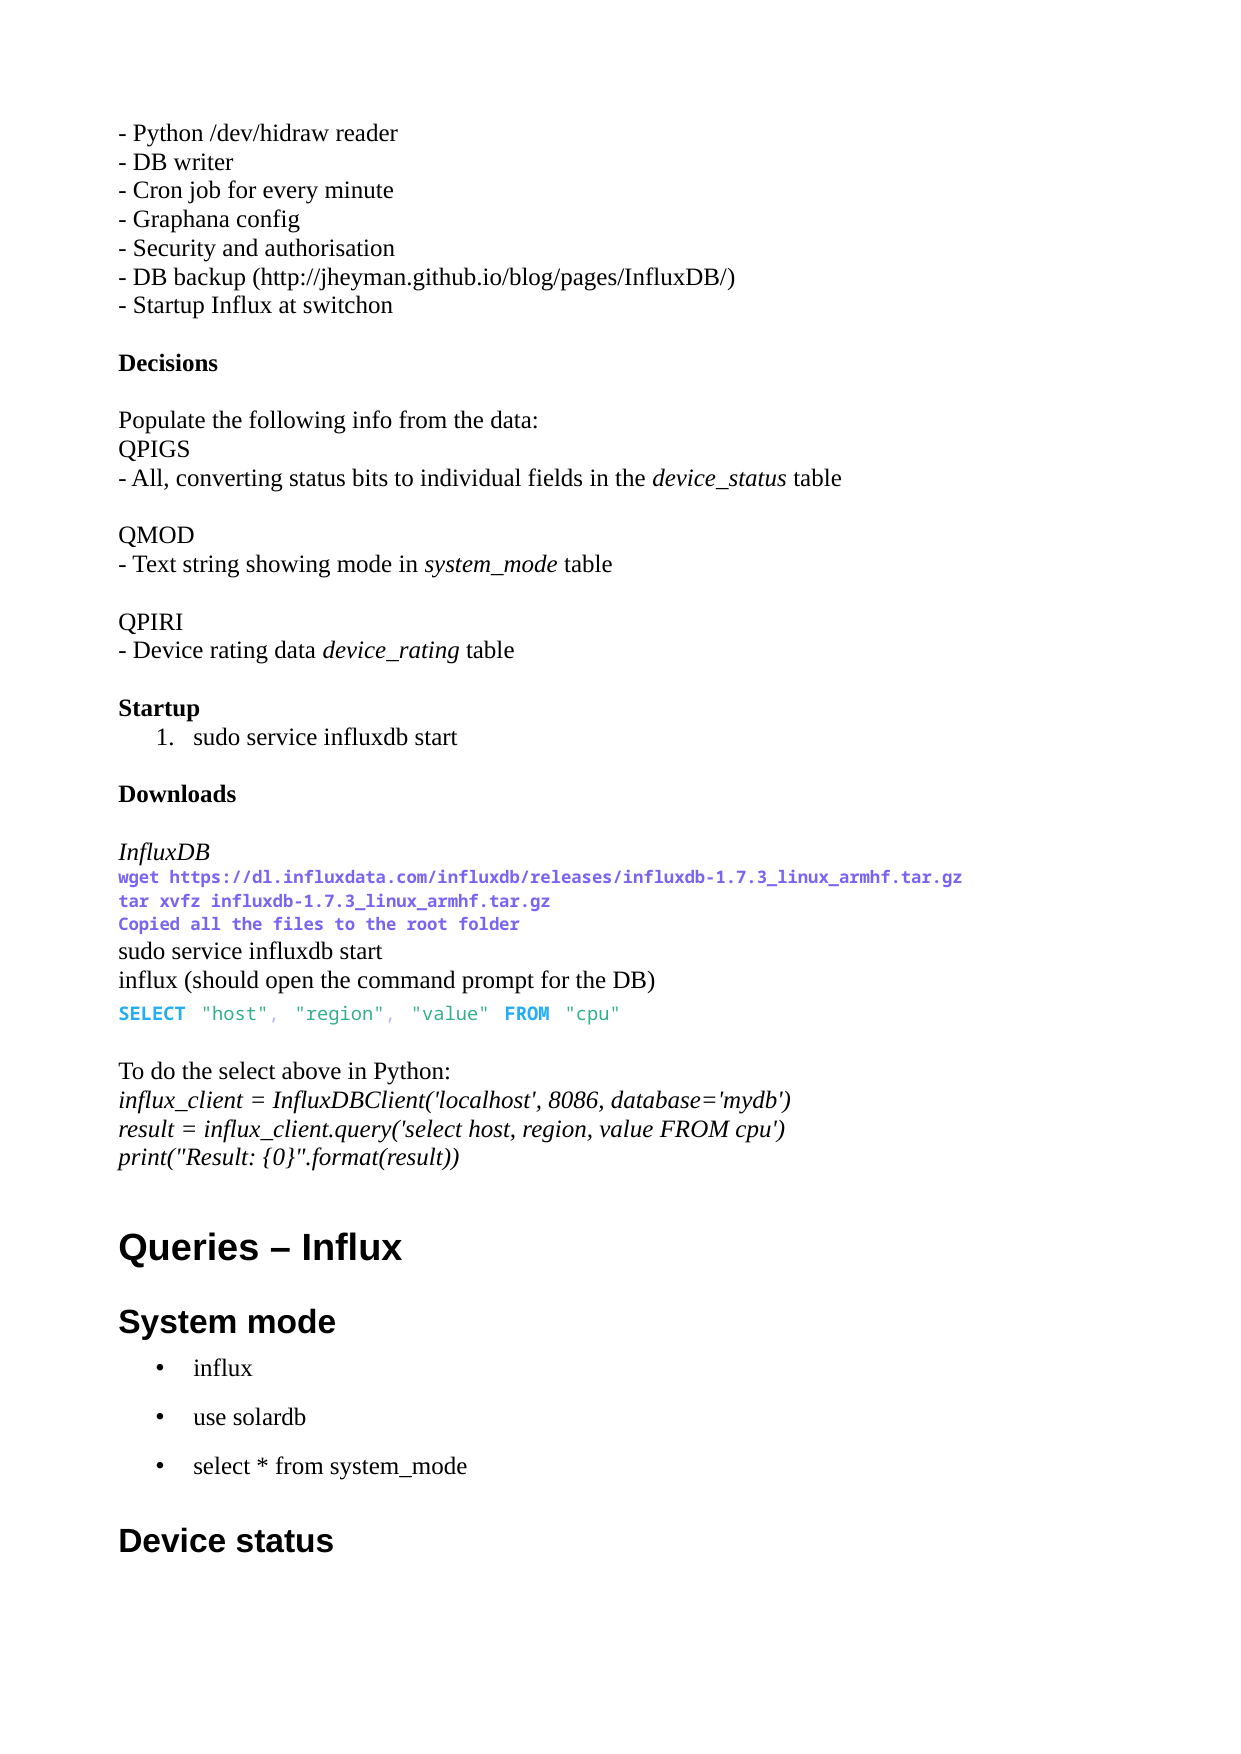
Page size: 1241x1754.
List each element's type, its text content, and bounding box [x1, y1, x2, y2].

text sudo service influxdb start [118, 936, 1122, 965]
text influx_client = InfluxDBClient('localhost', 8086, database='mydb') [118, 1085, 1122, 1114]
list sudo service influxdb start [156, 722, 1122, 751]
text - DB backup (http://jheyman.github.io/blog/pages/InfluxDB/) [118, 262, 1122, 291]
text SELECT "host", "region", "value" FROM "cpu" [118, 993, 1122, 1027]
text - Cron job for every minute [118, 176, 1122, 204]
text Copied all the files to the root folder [118, 912, 1122, 936]
subtitle System mode [118, 1302, 1122, 1341]
text - Python /dev/hidraw reader [118, 118, 1122, 147]
text To do the select above in Python: [118, 1056, 1122, 1085]
text influx (should open the command prompt for the DB) [118, 965, 1122, 993]
subtitle Queries – Influx [118, 1225, 1122, 1269]
text Populate the following info from the data: [118, 406, 1122, 434]
text print("Result: {0}".format(result)) [118, 1142, 1122, 1171]
text wget https://dl.influxdata.com/influxdb/releases/influxdb-1.7.3_linux_armhf.tar.gz [118, 866, 1122, 889]
text QPIGS [118, 434, 1122, 463]
text result = influx_client.query('select host, region, value FROM cpu') [118, 1114, 1122, 1142]
text - DB writer [118, 147, 1122, 176]
subtitle Device status [118, 1521, 1122, 1560]
list select * from system_mode [156, 1451, 1122, 1480]
text - Text string showing mode in system_mode table [118, 549, 1122, 578]
text - All, converting status bits to individual fields in the device_status table [118, 463, 1122, 492]
text InfluxDB [118, 837, 1122, 866]
text - Graphana config [118, 204, 1122, 233]
text Decisions [118, 348, 1122, 377]
text Startup [118, 693, 1122, 722]
text QPIRI [118, 607, 1122, 636]
text Downloads [118, 779, 1122, 808]
list influx [156, 1353, 1122, 1382]
text - Device rating data device_rating table [118, 636, 1122, 664]
text QMOD [118, 521, 1122, 549]
text - Security and authorisation [118, 233, 1122, 262]
list use solardb [156, 1402, 1122, 1431]
text tar xvfz influxdb-1.7.3_linux_armhf.tar.gz [118, 889, 1122, 912]
text - Startup Influx at switchon [118, 291, 1122, 319]
